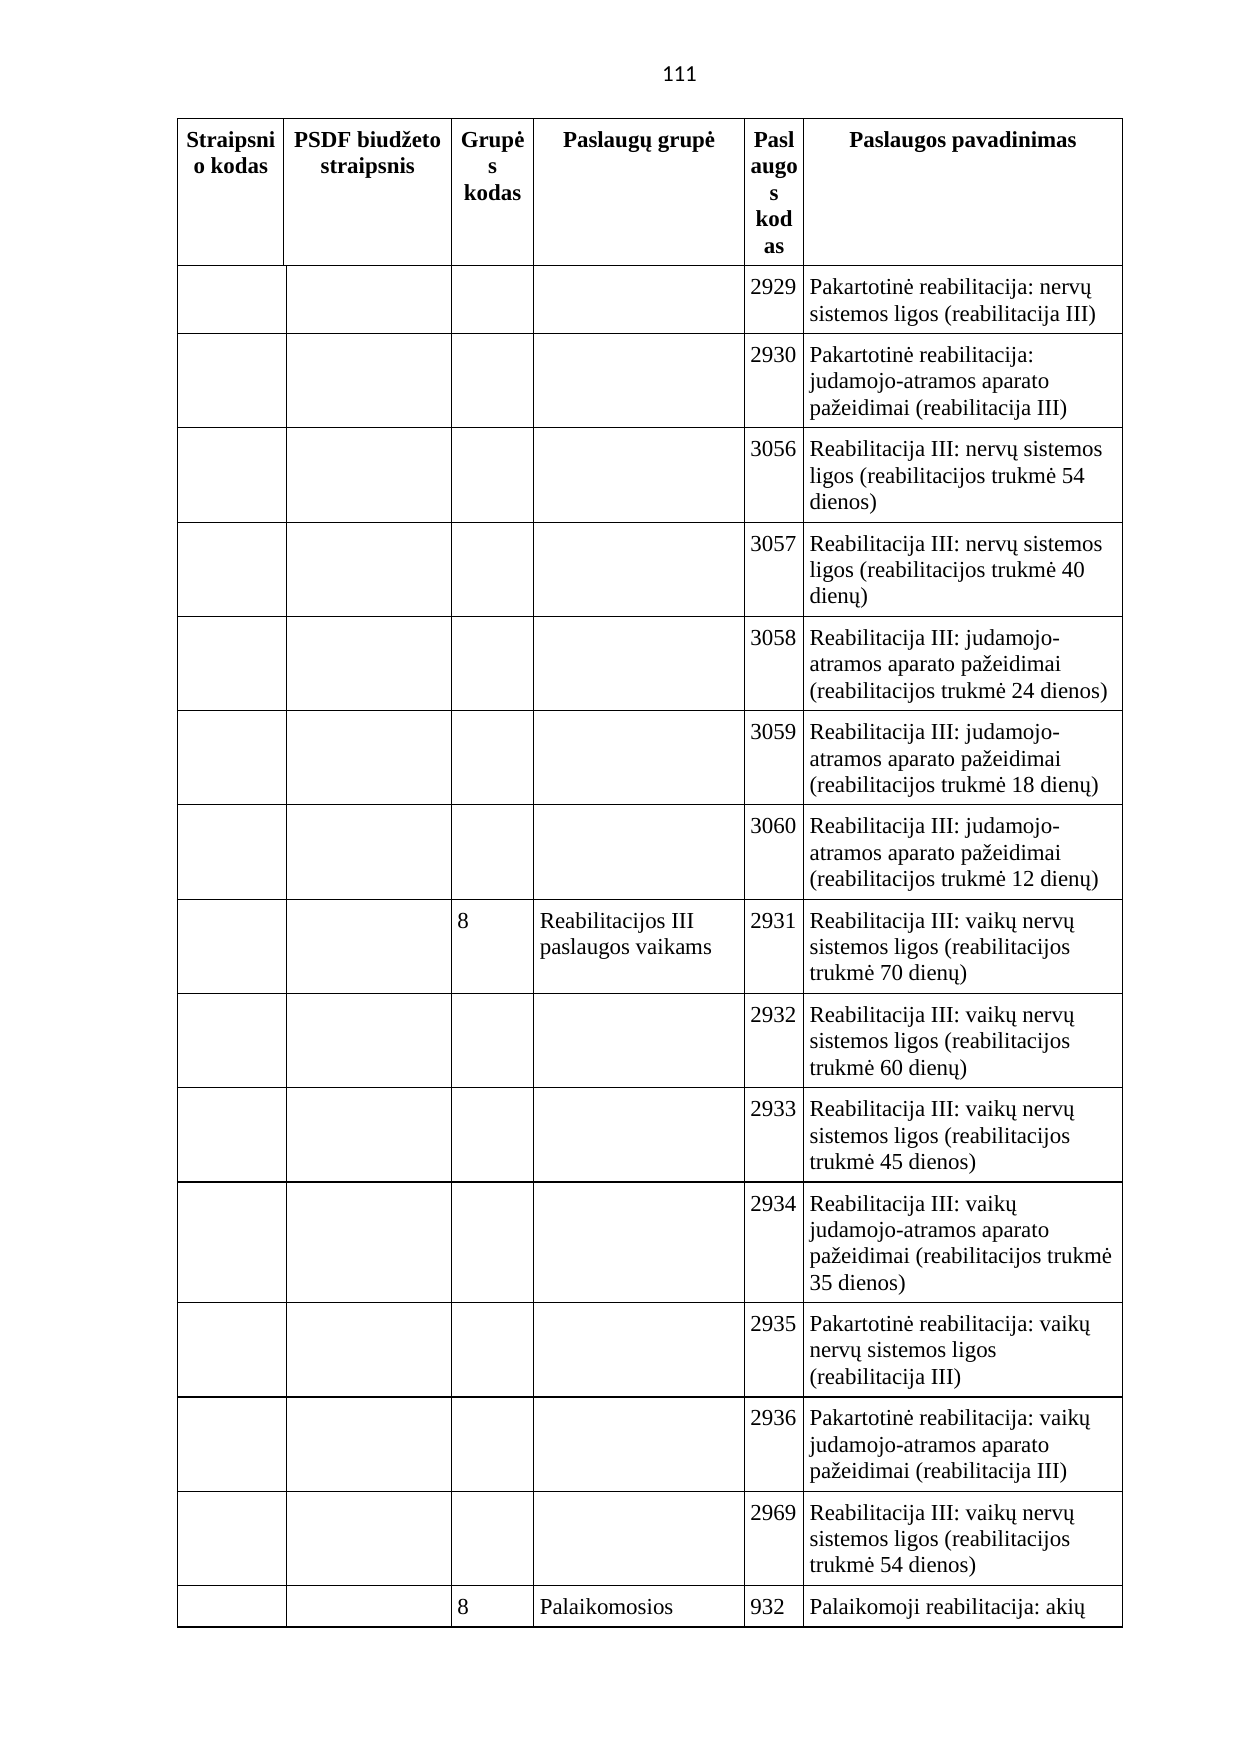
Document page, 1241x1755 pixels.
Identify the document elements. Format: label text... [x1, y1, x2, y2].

table_cell [452, 711, 533, 804]
table_cell 3060 [745, 805, 803, 899]
table_cell Pakartotinė reabilitacija: vaikų nervų sistemos ligos (reabilitacija III) [804, 1303, 1122, 1396]
table_cell [287, 1398, 451, 1491]
table_cell [287, 334, 451, 427]
table_cell [178, 523, 286, 616]
table_cell [287, 1183, 451, 1302]
table_cell [178, 711, 286, 804]
table_cell [287, 428, 451, 522]
table_cell [178, 1586, 286, 1626]
table_cell Palaikomoji reabilitacija: akių [804, 1586, 1122, 1626]
table_cell Reabilitacijos III paslaugos vaikams [534, 900, 744, 993]
table_header Straipsnio kodas [178, 119, 283, 265]
table_cell [534, 523, 744, 616]
table_cell 3057 [745, 523, 803, 616]
table_cell [178, 994, 286, 1087]
table_cell 2929 [745, 266, 803, 333]
table_cell Pakartotinė reabilitacija: judamojo-atramos aparato pažeidimai (reabilitacija III) [804, 334, 1122, 427]
table_cell 2935 [745, 1303, 803, 1396]
table_cell [452, 1088, 533, 1181]
table_cell 3056 [745, 428, 803, 522]
table_cell Reabilitacija III: vaikų nervų sistemos ligos (reabilitacijos trukmė 60 dienų) [804, 994, 1122, 1087]
table_cell [178, 428, 286, 522]
table_header Grupės kodas [452, 119, 533, 265]
table_cell [287, 900, 451, 993]
table_cell 2969 [745, 1492, 803, 1585]
table_cell 2934 [745, 1183, 803, 1302]
table_cell Reabilitacija III: vaikų nervų sistemos ligos (reabilitacijos trukmė 45 dienos) [804, 1088, 1122, 1181]
table_cell [452, 994, 533, 1087]
table_cell [178, 1088, 286, 1181]
table_cell [534, 334, 744, 427]
table_header PSDF biudžeto straipsnis [284, 119, 451, 265]
table_cell Reabilitacija III: judamojo-atramos aparato pažeidimai (reabilitacijos trukmė 12 dienų) [804, 805, 1122, 899]
table_cell [534, 428, 744, 522]
table_cell 932 [745, 1586, 803, 1626]
table_cell 2931 [745, 900, 803, 993]
table_cell [534, 1088, 744, 1181]
table_header Paslaugos pavadinimas [804, 119, 1122, 265]
table_cell [178, 1303, 286, 1396]
table_cell 8 [452, 1586, 533, 1626]
table_cell [534, 1398, 744, 1491]
table_cell [287, 805, 451, 899]
table_cell [534, 1183, 744, 1302]
table_cell Reabilitacija III: nervų sistemos ligos (reabilitacijos trukmė 40 dienų) [804, 523, 1122, 616]
table_cell 2933 [745, 1088, 803, 1181]
table_cell [534, 617, 744, 710]
table_cell [452, 1183, 533, 1302]
table_cell [287, 1088, 451, 1181]
table_cell 3058 [745, 617, 803, 710]
table_cell [534, 994, 744, 1087]
table_cell [178, 334, 286, 427]
table_cell Reabilitacija III: vaikų judamojo-atramos aparato pažeidimai (reabilitacijos trukmė 35 dienos) [804, 1183, 1122, 1302]
table_cell [452, 1398, 533, 1491]
table_cell Reabilitacija III: vaikų nervų sistemos ligos (reabilitacijos trukmė 70 dienų) [804, 900, 1122, 993]
table_cell [452, 266, 533, 333]
table_cell [452, 1303, 533, 1396]
table_cell [287, 523, 451, 616]
table_cell [178, 805, 286, 899]
table_cell [534, 1303, 744, 1396]
table_cell Reabilitacija III: nervų sistemos ligos (reabilitacijos trukmė 54 dienos) [804, 428, 1122, 522]
table_cell 8 [452, 900, 533, 993]
table_cell [452, 428, 533, 522]
table_cell [178, 1398, 286, 1491]
table_cell [287, 1492, 451, 1585]
table_cell [287, 1303, 451, 1396]
table_cell 2936 [745, 1398, 803, 1491]
table_cell [534, 266, 744, 333]
table_cell Reabilitacija III: judamojo-atramos aparato pažeidimai (reabilitacijos trukmė 24 dienos) [804, 617, 1122, 710]
table_cell [534, 805, 744, 899]
table_cell [452, 1492, 533, 1585]
table_cell [287, 711, 451, 804]
table_cell Reabilitacija III: vaikų nervų sistemos ligos (reabilitacijos trukmė 54 dienos) [804, 1492, 1122, 1585]
table_cell [452, 523, 533, 616]
table_cell [534, 711, 744, 804]
table_cell 3059 [745, 711, 803, 804]
table_cell [534, 1492, 744, 1585]
table_header Paslaugų grupė [534, 119, 744, 265]
table_cell 2932 [745, 994, 803, 1087]
table_cell [287, 266, 451, 333]
table_cell [452, 617, 533, 710]
table_cell [452, 805, 533, 899]
table_cell [178, 1492, 286, 1585]
table_cell 2930 [745, 334, 803, 427]
table_cell [287, 617, 451, 710]
table_header Paslaugos kodas [745, 119, 803, 265]
table_cell [178, 617, 286, 710]
table_cell Reabilitacija III: judamojo-atramos aparato pažeidimai (reabilitacijos trukmė 18 dienų) [804, 711, 1122, 804]
table_cell [178, 900, 286, 993]
table_cell Pakartotinė reabilitacija: nervų sistemos ligos (reabilitacija III) [804, 266, 1122, 333]
table_cell [287, 994, 451, 1087]
table_cell [178, 1183, 286, 1302]
table_cell Pakartotinė reabilitacija: vaikų judamojo-atramos aparato pažeidimai (reabilitacija III) [804, 1398, 1122, 1491]
table_cell [178, 266, 286, 333]
table_cell [452, 334, 533, 427]
table_cell Palaikomosios [534, 1586, 744, 1626]
table_cell [287, 1586, 451, 1626]
